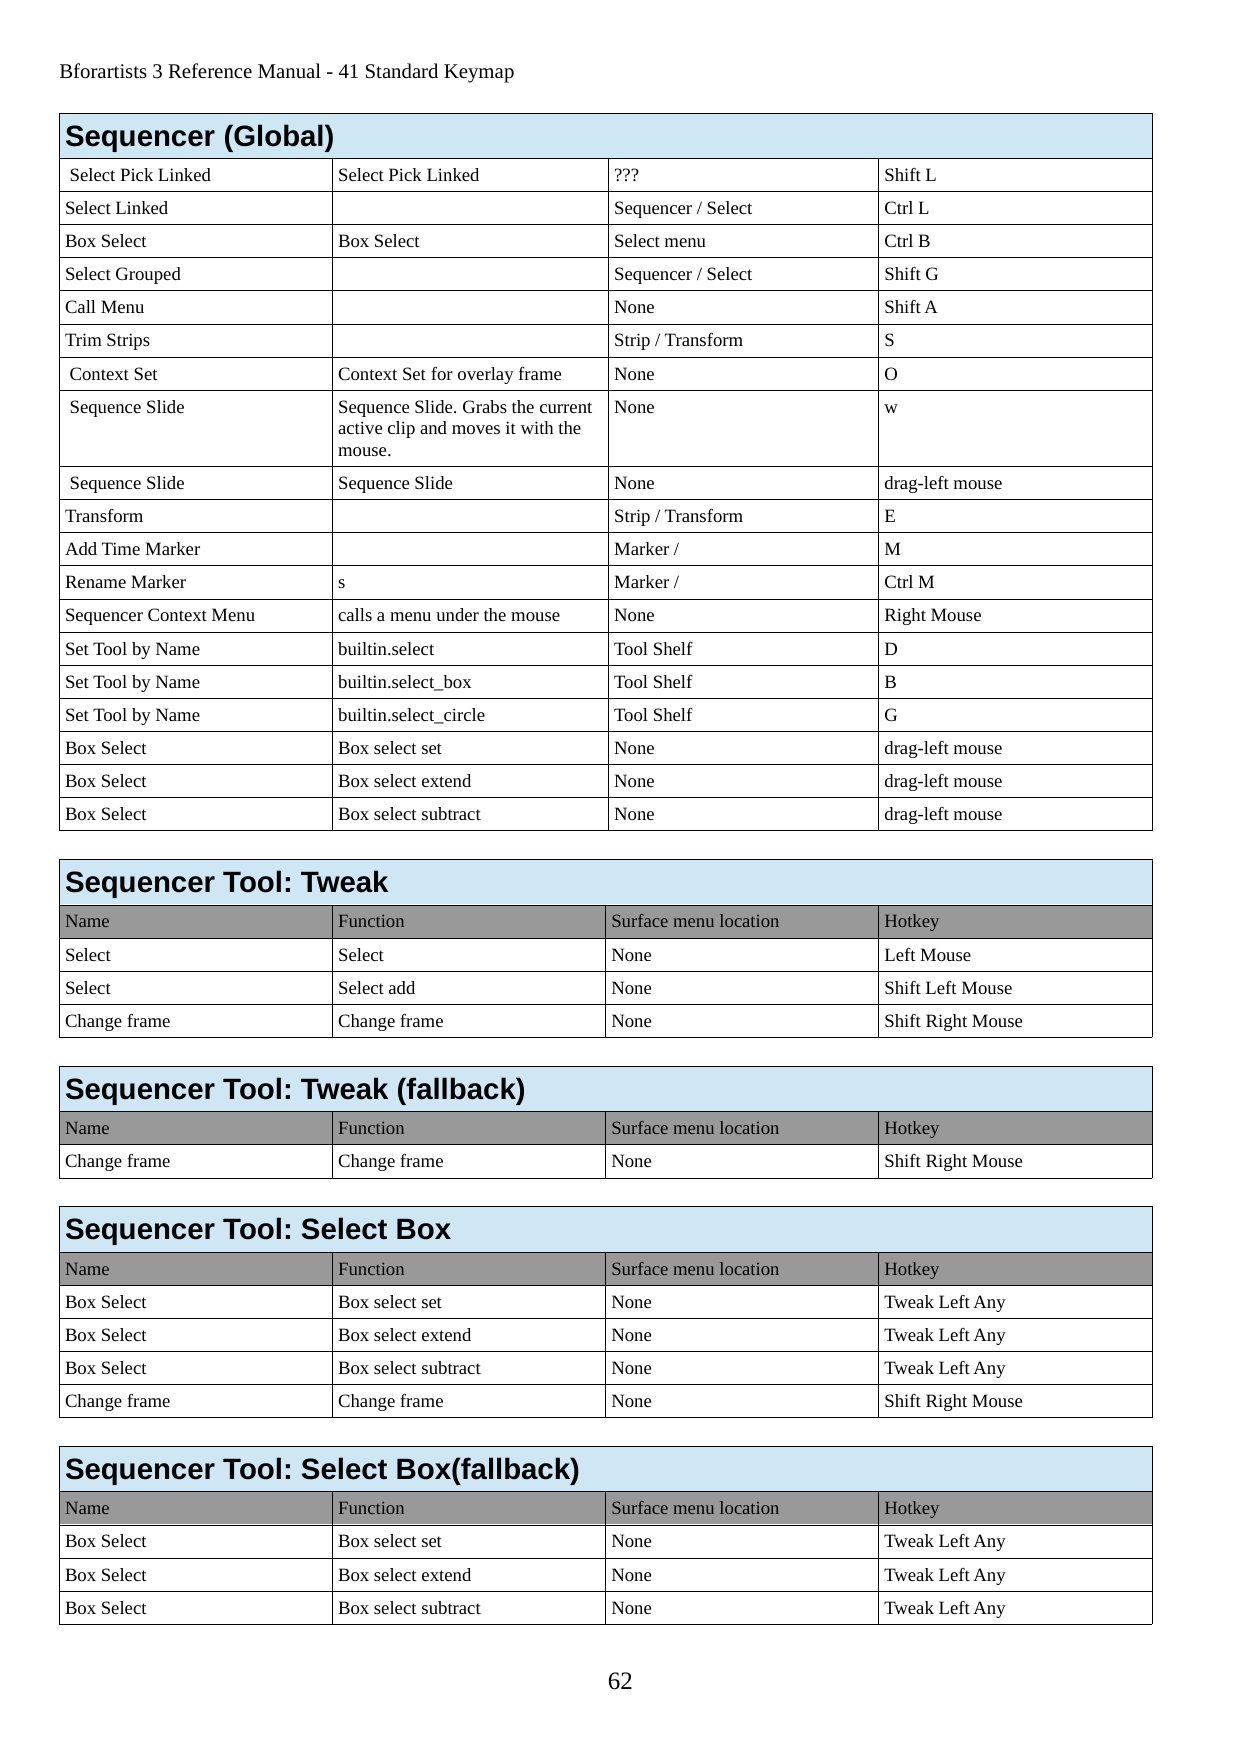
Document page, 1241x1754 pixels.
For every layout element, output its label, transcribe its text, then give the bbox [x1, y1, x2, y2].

table_cell Function [333, 1492, 605, 1524]
table_cell Select Linked [60, 192, 332, 224]
table_cell Name [60, 906, 332, 938]
table_cell Call Menu [60, 291, 332, 323]
table_cell Select Pick Linked [333, 159, 608, 191]
table_cell builtin.select_circle [333, 699, 608, 731]
table_cell None [609, 732, 878, 764]
table_cell None [606, 1559, 878, 1591]
table_cell Sequence Slide [60, 391, 332, 466]
table_header Sequencer Tool: Select Box [60, 1207, 1152, 1252]
table_cell Tweak Left Any [879, 1319, 1152, 1351]
table_cell None [609, 391, 878, 466]
table_cell None [606, 1592, 878, 1624]
table_cell Sequencer / Select [609, 258, 878, 290]
table_cell Sequence Slide [333, 467, 608, 499]
table_cell B [879, 666, 1152, 698]
table_cell S [879, 325, 1152, 357]
table_cell None [609, 358, 878, 390]
table_cell [333, 325, 608, 357]
table_cell Box select extend [333, 1559, 605, 1591]
table_cell Box Select [60, 1319, 332, 1351]
table_cell drag-left mouse [879, 732, 1152, 764]
table_cell Change frame [60, 1005, 332, 1037]
table_cell None [606, 939, 878, 971]
table_cell Box Select [60, 1352, 332, 1384]
table_cell None [609, 467, 878, 499]
table_cell builtin.select [333, 633, 608, 665]
table_cell Box Select [60, 798, 332, 830]
table_cell None [606, 1385, 878, 1417]
table_cell Change frame [333, 1145, 605, 1177]
table_cell Hotkey [879, 1492, 1152, 1524]
table_cell M [879, 533, 1152, 565]
table_cell Shift A [879, 291, 1152, 323]
table_cell Name [60, 1253, 332, 1285]
table_cell Select menu [609, 225, 878, 257]
table_header Sequencer Tool: Select Box(fallback) [60, 1447, 1152, 1491]
table_cell Function [333, 906, 605, 938]
table_cell Change frame [60, 1145, 332, 1177]
table_cell Shift Right Mouse [879, 1005, 1152, 1037]
table_cell Left Mouse [879, 939, 1152, 971]
table_cell None [606, 1145, 878, 1177]
table_cell Ctrl L [879, 192, 1152, 224]
table_cell Set Tool by Name [60, 699, 332, 731]
table_cell Ctrl M [879, 566, 1152, 598]
table_cell Box select set [333, 1286, 605, 1318]
table_cell Box Select [60, 1559, 332, 1591]
table_header Sequencer Tool: Tweak (fallback) [60, 1067, 1152, 1111]
table_cell ??? [609, 159, 878, 191]
table_cell Strip / Transform [609, 325, 878, 357]
table_cell Box select extend [333, 765, 608, 797]
table_cell [333, 192, 608, 224]
table_cell None [606, 1005, 878, 1037]
table_cell Box Select [60, 732, 332, 764]
table_cell Box Select [60, 225, 332, 257]
table_cell O [879, 358, 1152, 390]
table_cell None [606, 1352, 878, 1384]
table_cell Surface menu location [606, 1112, 878, 1144]
table_cell Shift L [879, 159, 1152, 191]
table_cell Marker / [609, 533, 878, 565]
table_cell Shift Right Mouse [879, 1145, 1152, 1177]
table_cell Box Select [60, 765, 332, 797]
table_cell Sequencer / Select [609, 192, 878, 224]
table_cell Transform [60, 500, 332, 532]
table_cell Surface menu location [606, 1253, 878, 1285]
table_cell None [609, 600, 878, 632]
table_cell Box Select [333, 225, 608, 257]
table_cell Sequence Slide. Grabs the current active clip and moves it with the mouse. [333, 391, 608, 466]
table_cell w [879, 391, 1152, 466]
table_cell Box Select [60, 1526, 332, 1558]
table_cell D [879, 633, 1152, 665]
table_cell Change frame [60, 1385, 332, 1417]
table_cell Set Tool by Name [60, 633, 332, 665]
table_cell E [879, 500, 1152, 532]
table_cell [333, 533, 608, 565]
table_cell Tool Shelf [609, 633, 878, 665]
table_cell Box select subtract [333, 1592, 605, 1624]
table_cell Shift Right Mouse [879, 1385, 1152, 1417]
table_cell Select Pick Linked [60, 159, 332, 191]
table_cell Context Set [60, 358, 332, 390]
table_cell Set Tool by Name [60, 666, 332, 698]
table_cell G [879, 699, 1152, 731]
table_cell Shift Left Mouse [879, 972, 1152, 1004]
table_cell Box Select [60, 1286, 332, 1318]
table_cell Select [60, 972, 332, 1004]
table_cell drag-left mouse [879, 467, 1152, 499]
table_cell Tweak Left Any [879, 1286, 1152, 1318]
table_cell Strip / Transform [609, 500, 878, 532]
table_cell Surface menu location [606, 906, 878, 938]
table_cell Select [333, 939, 605, 971]
table_cell Box select subtract [333, 798, 608, 830]
table_cell Function [333, 1112, 605, 1144]
table_cell Box select set [333, 732, 608, 764]
table_cell Name [60, 1112, 332, 1144]
table_cell Select [60, 939, 332, 971]
table_cell Tweak Left Any [879, 1559, 1152, 1591]
table_cell Box select subtract [333, 1352, 605, 1384]
table_cell Marker / [609, 566, 878, 598]
table_cell Context Set for overlay frame [333, 358, 608, 390]
table_cell Name [60, 1492, 332, 1524]
table_cell Sequencer Context Menu [60, 600, 332, 632]
table_cell Rename Marker [60, 566, 332, 598]
table_cell Surface menu location [606, 1492, 878, 1524]
table_cell Change frame [333, 1385, 605, 1417]
table_cell Hotkey [879, 1253, 1152, 1285]
table_cell Box select set [333, 1526, 605, 1558]
table_cell builtin.select_box [333, 666, 608, 698]
table_cell Function [333, 1253, 605, 1285]
table_cell Select Grouped [60, 258, 332, 290]
table_cell Sequence Slide [60, 467, 332, 499]
table_cell Add Time Marker [60, 533, 332, 565]
table_cell Tweak Left Any [879, 1352, 1152, 1384]
table_cell [333, 258, 608, 290]
table_cell [333, 291, 608, 323]
table_cell None [609, 798, 878, 830]
table_cell Change frame [333, 1005, 605, 1037]
table_cell Tool Shelf [609, 699, 878, 731]
table_cell Trim Strips [60, 325, 332, 357]
table_cell Right Mouse [879, 600, 1152, 632]
table_cell [333, 500, 608, 532]
table_cell None [606, 972, 878, 1004]
table_header Sequencer (Global) [60, 114, 1152, 158]
table_cell Box select extend [333, 1319, 605, 1351]
table_cell drag-left mouse [879, 765, 1152, 797]
table_cell Shift G [879, 258, 1152, 290]
table_cell Hotkey [879, 1112, 1152, 1144]
table_cell Tool Shelf [609, 666, 878, 698]
table_cell Ctrl B [879, 225, 1152, 257]
table_cell None [609, 291, 878, 323]
table_header Sequencer Tool: Tweak [60, 860, 1152, 904]
table_cell Box Select [60, 1592, 332, 1624]
table_cell None [609, 765, 878, 797]
table_cell None [606, 1319, 878, 1351]
table_cell None [606, 1286, 878, 1318]
table_cell Select add [333, 972, 605, 1004]
table_cell None [606, 1526, 878, 1558]
table_cell Hotkey [879, 906, 1152, 938]
table_cell Tweak Left Any [879, 1526, 1152, 1558]
table_cell Tweak Left Any [879, 1592, 1152, 1624]
table_cell drag-left mouse [879, 798, 1152, 830]
table_cell s [333, 566, 608, 598]
table_cell calls a menu under the mouse [333, 600, 608, 632]
